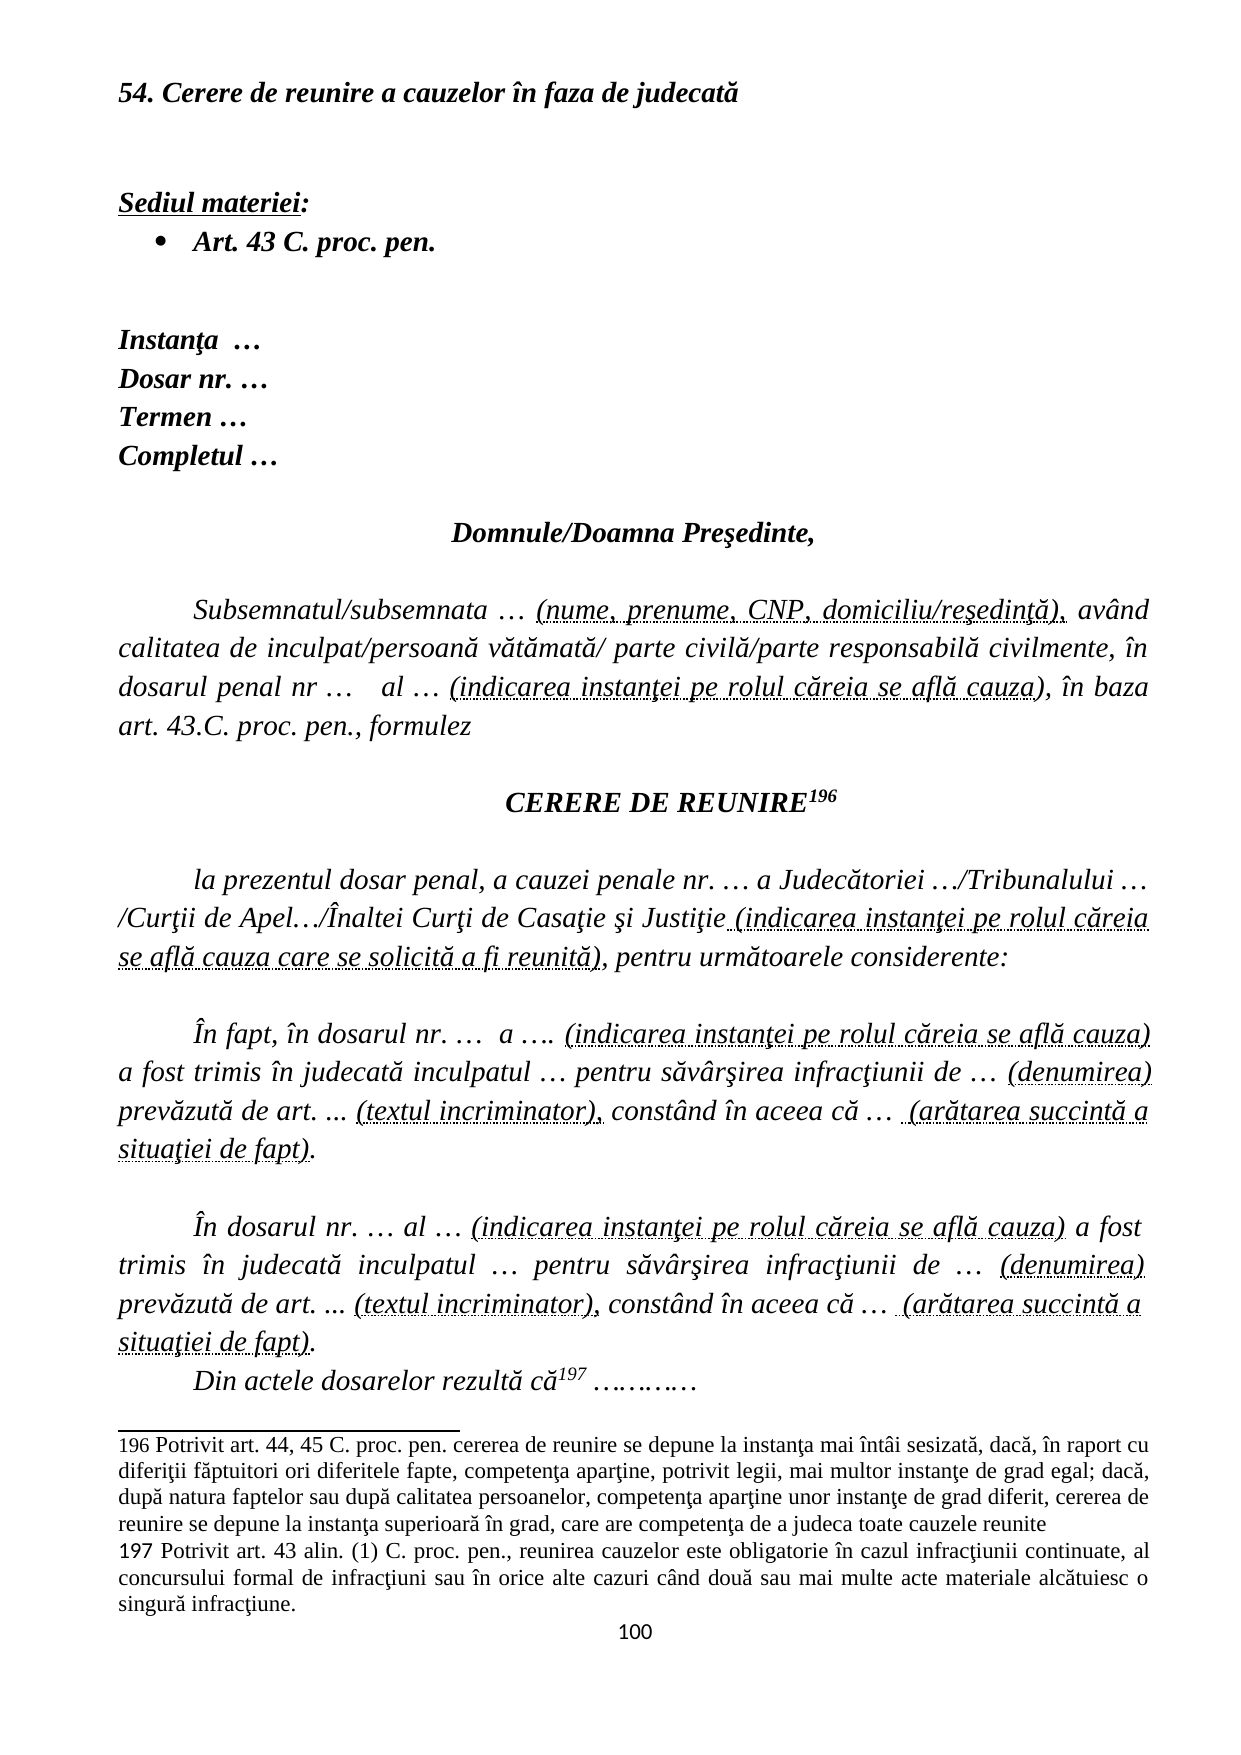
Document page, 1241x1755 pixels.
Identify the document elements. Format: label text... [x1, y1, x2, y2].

text la prezentul dosar penal, a cauzei penale nr. … a Judecătoriei …/Tribunalului … /Curţii de Apel…/Înaltei Curţi de Casaţie şi Justiţie (indicarea instanţei pe rolul căreia se află cauza care se solicită a fi reunită), pentru următoarele considerente: [118, 862, 1152, 972]
subtitle 54. Cerere de reunire a cauzelor în faza de judecată [118, 75, 1152, 108]
text Sediul materiei: [118, 186, 1152, 219]
text Completul … [118, 438, 1152, 471]
text Potrivit art. 44, 45 C. proc. pen. cererea de reunire se depune la instanţa mai întâi sesizată, dacă, în raport cu diferiţii făptuitori ori diferitele fapte, competenţa aparţine, potrivit legii, mai multor instanţe de grad egal; dacă, după natura faptelor sau după calitatea persoanelor, competenţa aparţine unor instanţe de grad diferit, cererea de reunire se depune la instanţa superioară în grad, care are competenţa de a judeca toate cauzele reunite [118, 1431, 1152, 1536]
text Domnule/Doamna Preşedinte, [118, 515, 1152, 548]
text Potrivit art. 43 alin. (1) C. proc. pen., reunirea cauzelor este obligatorie în cazul infracţiunii continuate, al concursului formal de infracţiuni sau în orice alte cazuri când două sau mai multe acte materiale alcătuiesc o singură infracţiune. [118, 1536, 1152, 1617]
text În fapt, în dosarul nr. … a …. (indicarea instanţei pe rolul căreia se află cauza) a fost trimis în judecată inculpatul … pentru săvârşirea infracţiunii de … (denumirea) prevăzută de art. ... (textul incriminator), constând în aceea că … (arătarea succintă a situaţiei de fapt). [118, 1016, 1152, 1165]
text Din actele dosarelor rezultă că ………… [118, 1363, 1152, 1396]
text Subsemnatul/subsemnata … (nume, prenume, CNP, domiciliu/reşedinţă), având calitatea de inculpat/persoană vătămată/ parte civilă/parte responsabilă civilmente, în dosarul penal nr … al … (indicarea instanţei pe rolul căreia se află cauza), în baza art. 43.C. proc. pen., formulez [118, 592, 1152, 741]
text Dosar nr. … [118, 361, 1152, 394]
text În dosarul nr. … al … (indicarea instanţei pe rolul căreia se află cauza) a fost trimis în judecată inculpatul … pentru săvârşirea infracţiunii de … (denumirea) prevăzută de art. ... (textul incriminator), constând în aceea că … (arătarea succintă a situaţiei de fapt). [118, 1209, 1144, 1358]
text Termen … [118, 399, 1152, 433]
list Art. 43 C. proc. pen. [156, 224, 1152, 258]
text CERERE DE REUNIRE [118, 785, 1152, 818]
text Instanţa … [118, 322, 1152, 356]
